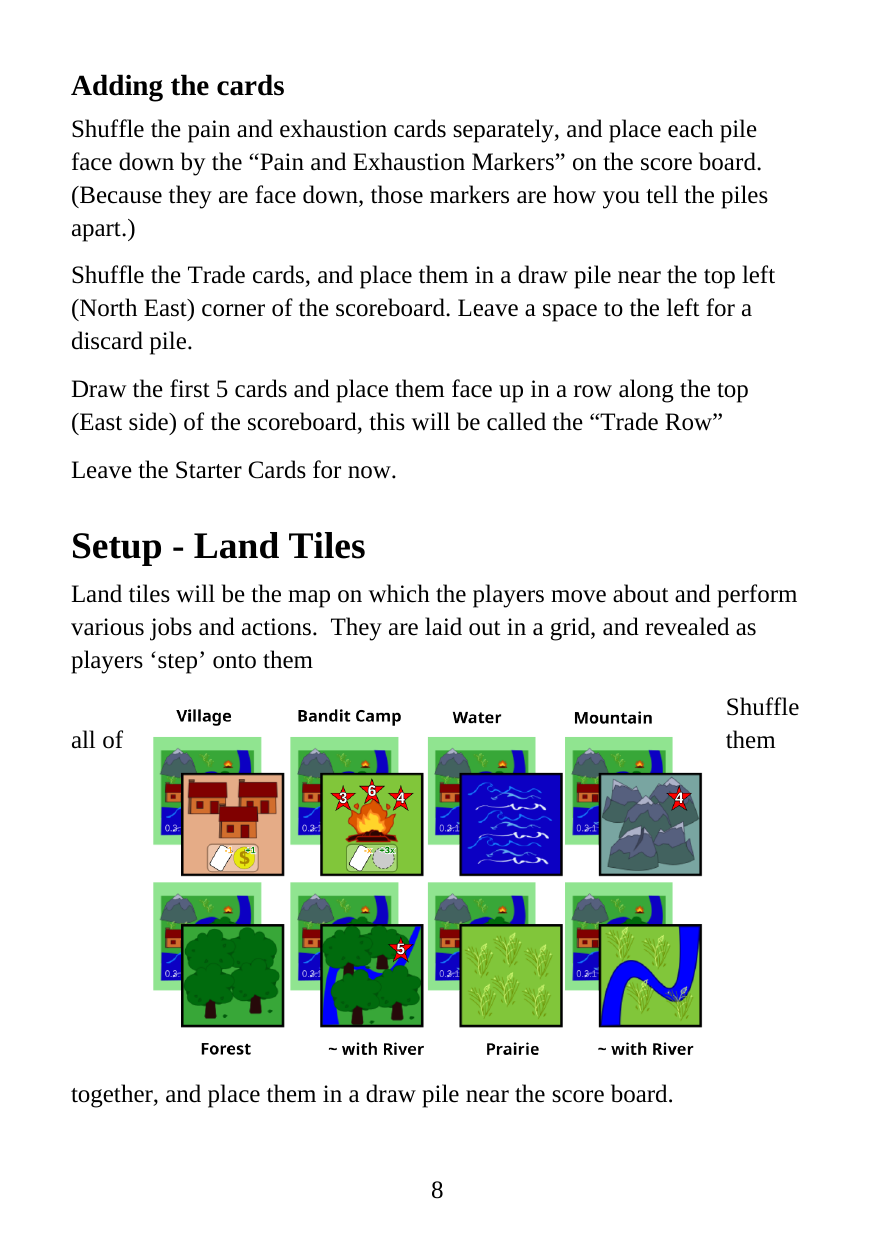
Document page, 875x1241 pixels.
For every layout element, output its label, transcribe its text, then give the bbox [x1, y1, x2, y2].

subtitle Adding the cards [71, 68, 803, 101]
text Shuffle the Trade cards, and place them in a draw pile near the top left (North East) corner of the scoreboard. Leave a space to the left for a discard pile. [71, 260, 803, 355]
subtitle Setup - Land Tiles [71, 523, 803, 566]
text Shuffle all of them together, and place them in a draw pile near the score board. [71, 692, 803, 1107]
text Shuffle the pain and exhaustion cards separately, and place each pile face down by the “Pain and Exhaustion Markers” on the score board. (Because they are face down, those markers are how you tell the piles apart.) [71, 114, 803, 242]
picture [138, 683, 726, 1079]
text Leave the Starter Cards for now. [71, 455, 803, 483]
text Land tiles will be the map on which the players move about and perform various jobs and actions. They are laid out in a grid, and revealed as players ‘step’ onto them [71, 579, 803, 673]
text Draw the first 5 cards and place them face up in a row along the top (East side) of the scoreboard, this will be called the “Trade Row” [71, 374, 803, 436]
